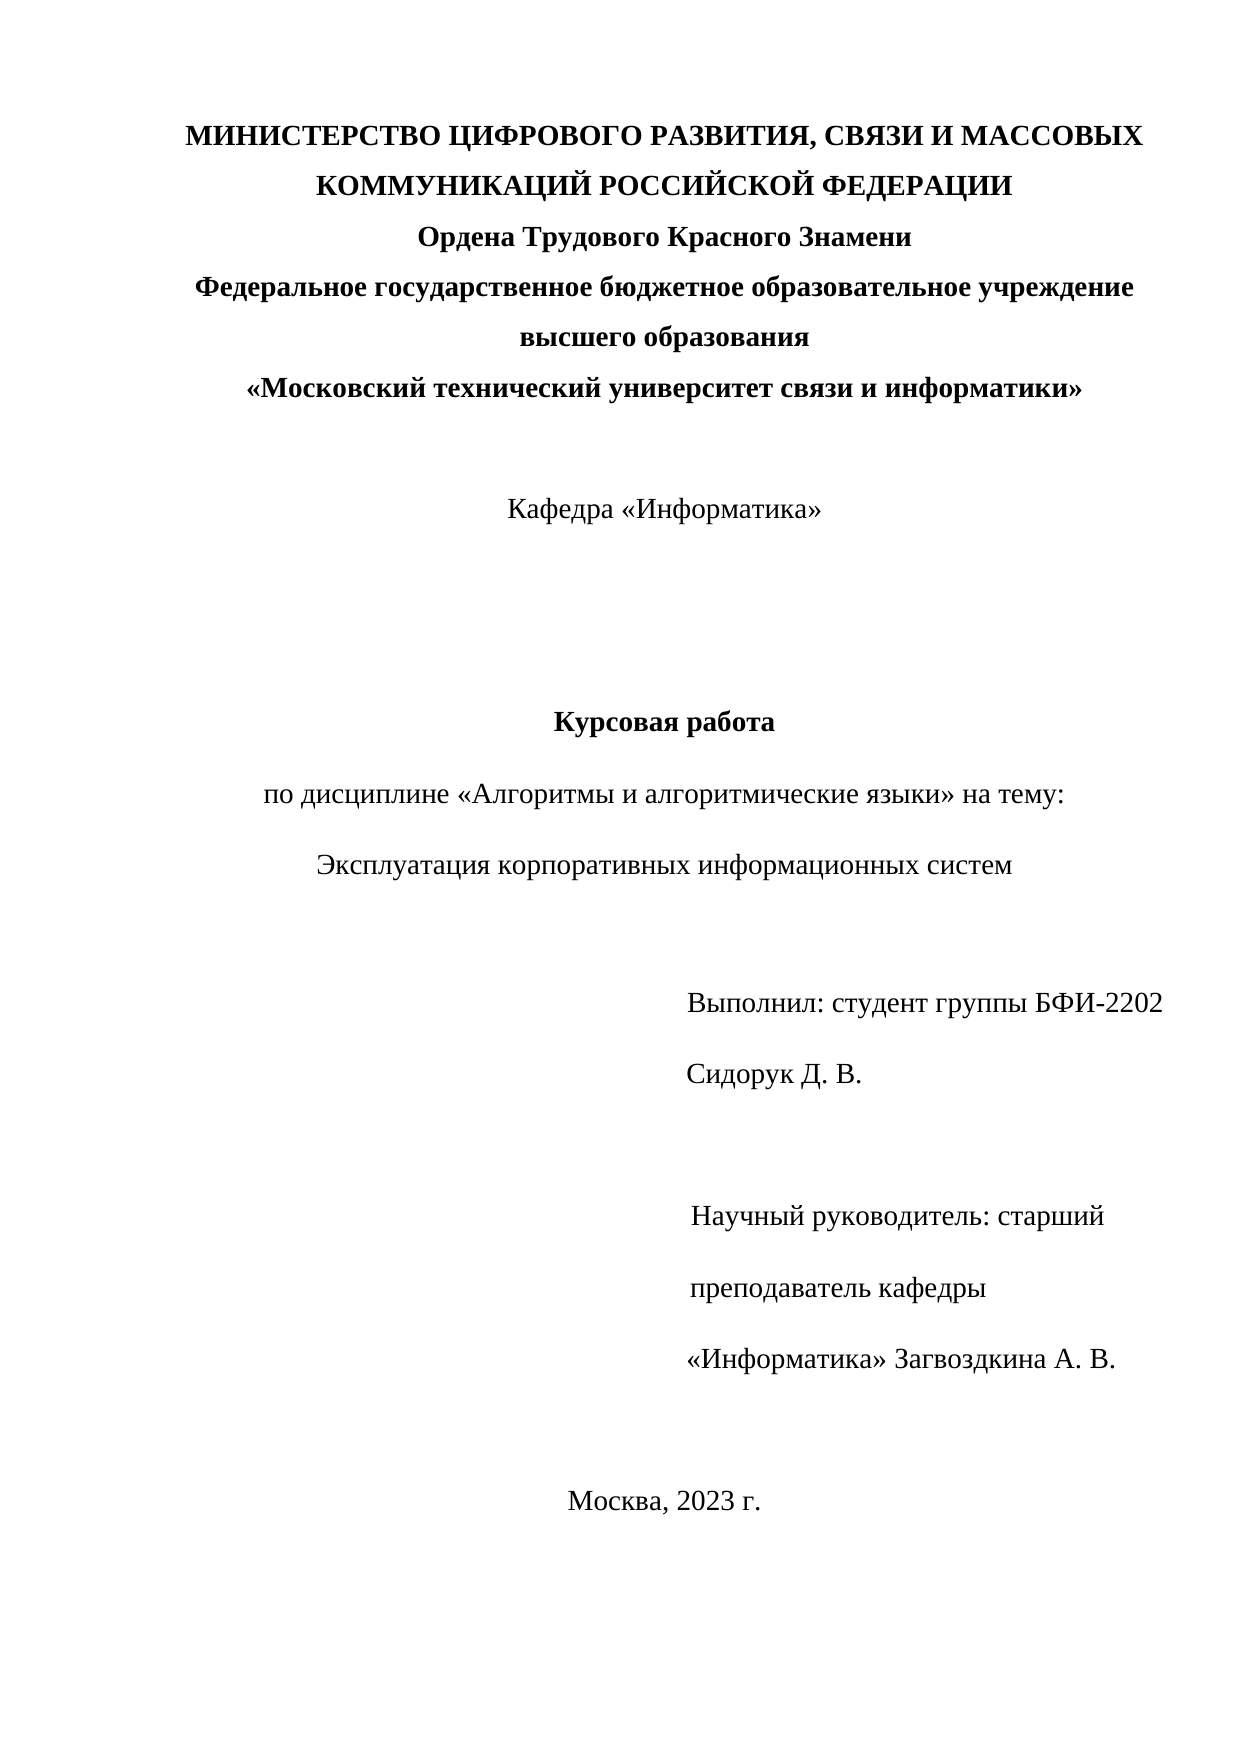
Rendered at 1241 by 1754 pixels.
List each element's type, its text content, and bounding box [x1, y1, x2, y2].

text «Московский технический университет связи и информатики» [177, 370, 1152, 403]
text «Информатика» Загвоздкина А. В. [177, 1341, 1116, 1374]
text Эксплуатация корпоративных информационных систем [177, 847, 1152, 880]
text Сидорук Д. В. [177, 1056, 862, 1090]
text Курсовая работа [177, 704, 1152, 738]
text Выполнил: студент группы БФИ-2202 [177, 985, 1163, 1019]
text МИНИСТЕРСТВО ЦИФРОВОГО РАЗВИТИЯ, СВЯЗИ И МАССОВЫХ КОММУНИКАЦИЙ РОССИЙСКОЙ ФЕДЕРАЦИИ [177, 118, 1152, 202]
text Научный руководитель: старший [177, 1198, 1104, 1232]
text по дисциплине «Алгоритмы и алгоритмические языки» на тему: [177, 776, 1152, 809]
text Ордена Трудового Красного Знамени [177, 219, 1152, 252]
text преподаватель кафедры [177, 1270, 986, 1303]
text Федеральное государственное бюджетное образовательное учреждение высшего образования [177, 269, 1152, 353]
text Москва, 2023 г. [177, 1483, 1152, 1517]
text Кафедра «Информатика» [177, 491, 1152, 525]
